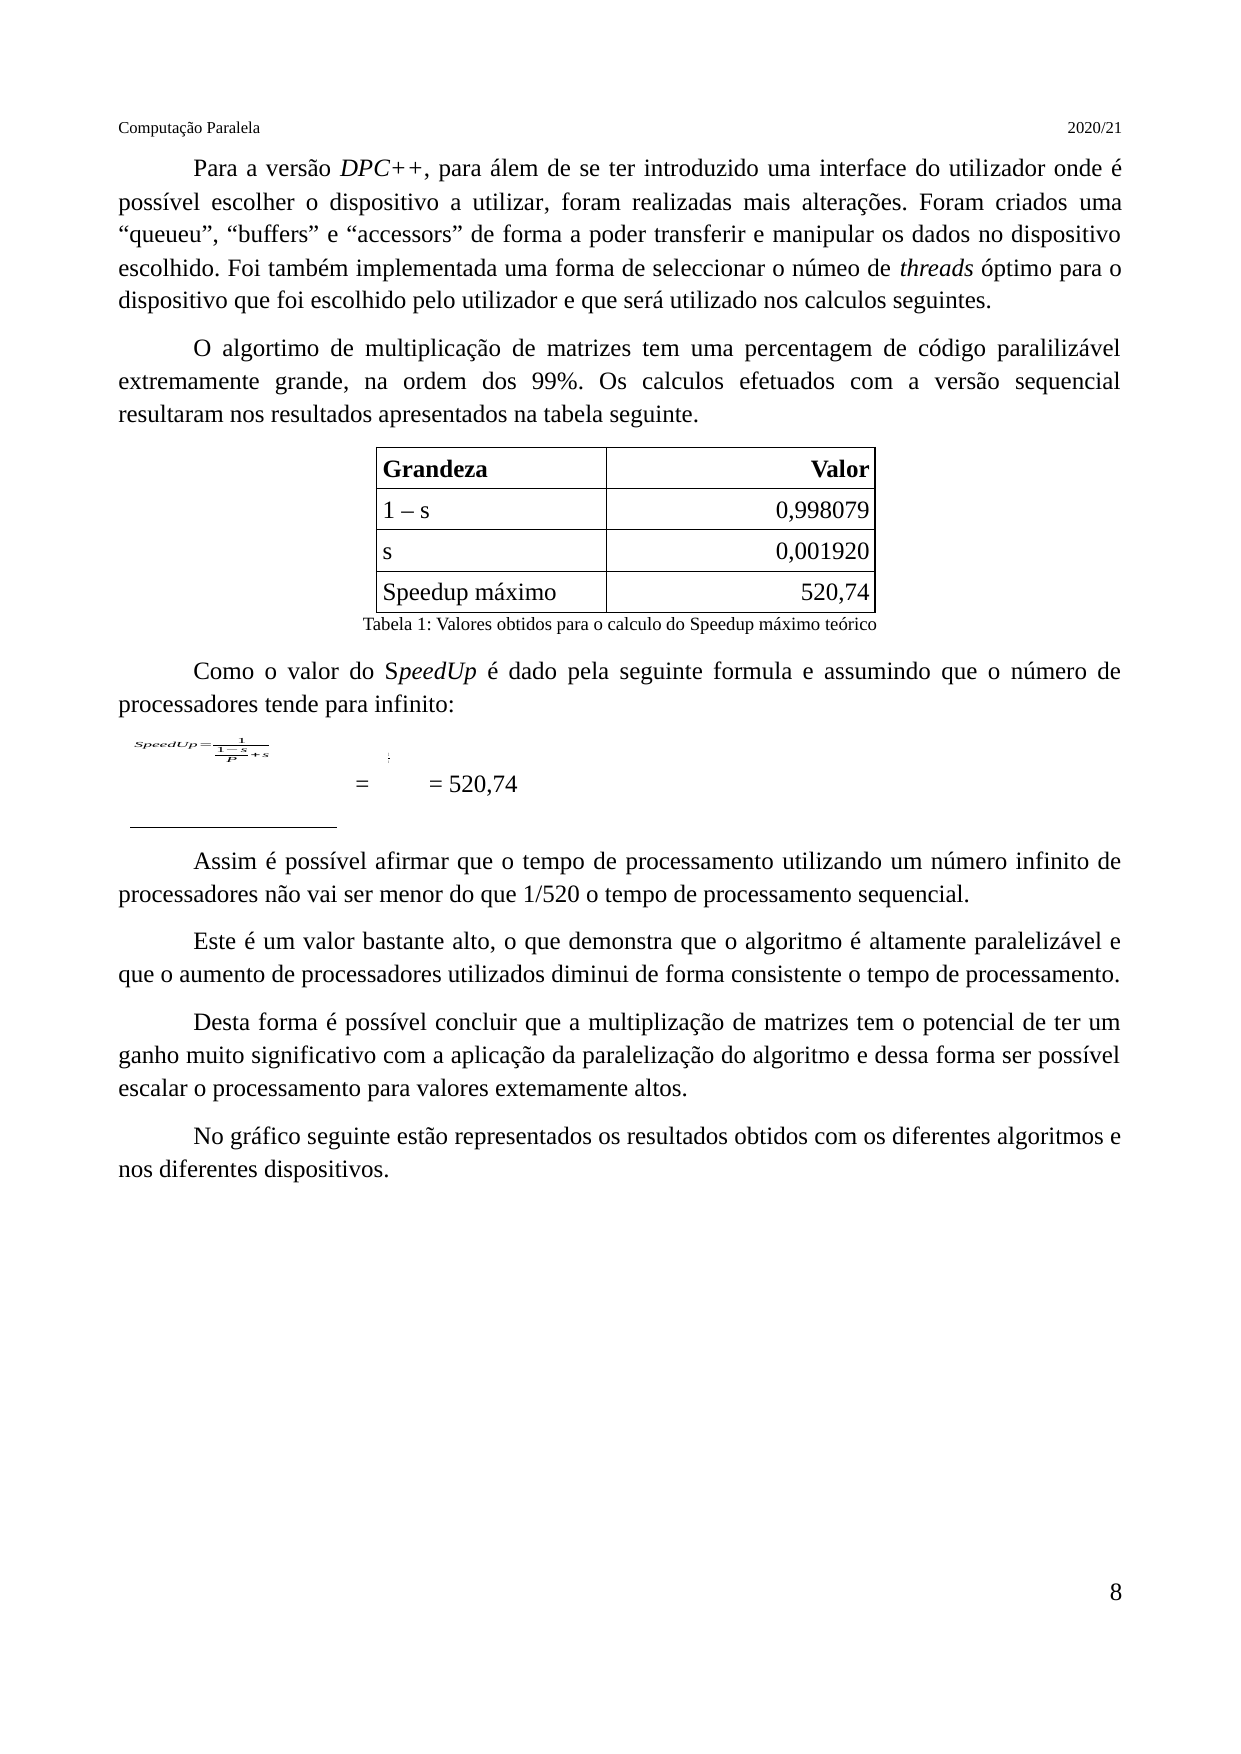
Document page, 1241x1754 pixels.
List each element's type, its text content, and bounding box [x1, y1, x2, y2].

text Como o valor do SpeedUp é dado pela seguinte formula e assumindo que o número de processadores tende para infinito: [118, 656, 1122, 718]
text Este é um valor bastante alto, o que demonstra que o algoritmo é altamente paralelizável e que o aumento de processadores utilizados diminui de forma consistente o tempo de processamento. [118, 926, 1122, 988]
table_header Grandeza [377, 448, 606, 488]
text Assim é possível afirmar que o tempo de processamento utilizando um número infinito de processadores não vai ser menor do que 1/520 o tempo de processamento sequencial. [118, 846, 1122, 908]
text = = 520,74 [118, 737, 1122, 827]
table_header Valor [607, 448, 874, 488]
table_cell 0,998079 [607, 489, 874, 529]
text Para a versão DPC++, para álem de se ter introduzido uma interface do utilizador onde é possível escolher o dispositivo a utilizar, foram realizadas mais alterações. Foram criados uma “queueu”, “buffers” e “accessors” de forma a poder transferir e manipular os dados no dispositivo escolhido. Foi também implementada uma forma de seleccionar o númeo de threads óptimo para o dispositivo que foi escolhido pelo utilizador e que será utilizado nos calculos seguintes. [118, 153, 1122, 314]
text O algortimo de multiplicação de matrizes tem uma percentagem de código paralilizável extremamente grande, na ordem dos 99%. Os calculos efetuados com a versão sequencial resultaram nos resultados apresentados na tabela seguinte. [118, 333, 1122, 428]
text Desta forma é possível concluir que a multiplização de matrizes tem o potencial de ter um ganho muito significativo com a aplicação da paralelização do algoritmo e dessa forma ser possível escalar o processamento para valores extemamente altos. [118, 1007, 1122, 1102]
table_cell 520,74 [607, 572, 874, 612]
text No gráfico seguinte estão representados os resultados obtidos com os diferentes algoritmos e nos diferentes dispositivos. [118, 1121, 1122, 1182]
table_cell 0,001920 [607, 530, 874, 571]
table_cell Speedup máximo [377, 572, 606, 612]
text Tabela 1: Valores obtidos para o calculo do Speedup máximo teórico [118, 613, 1122, 634]
table_cell s [377, 530, 606, 571]
table_cell 1 – s [377, 489, 606, 529]
